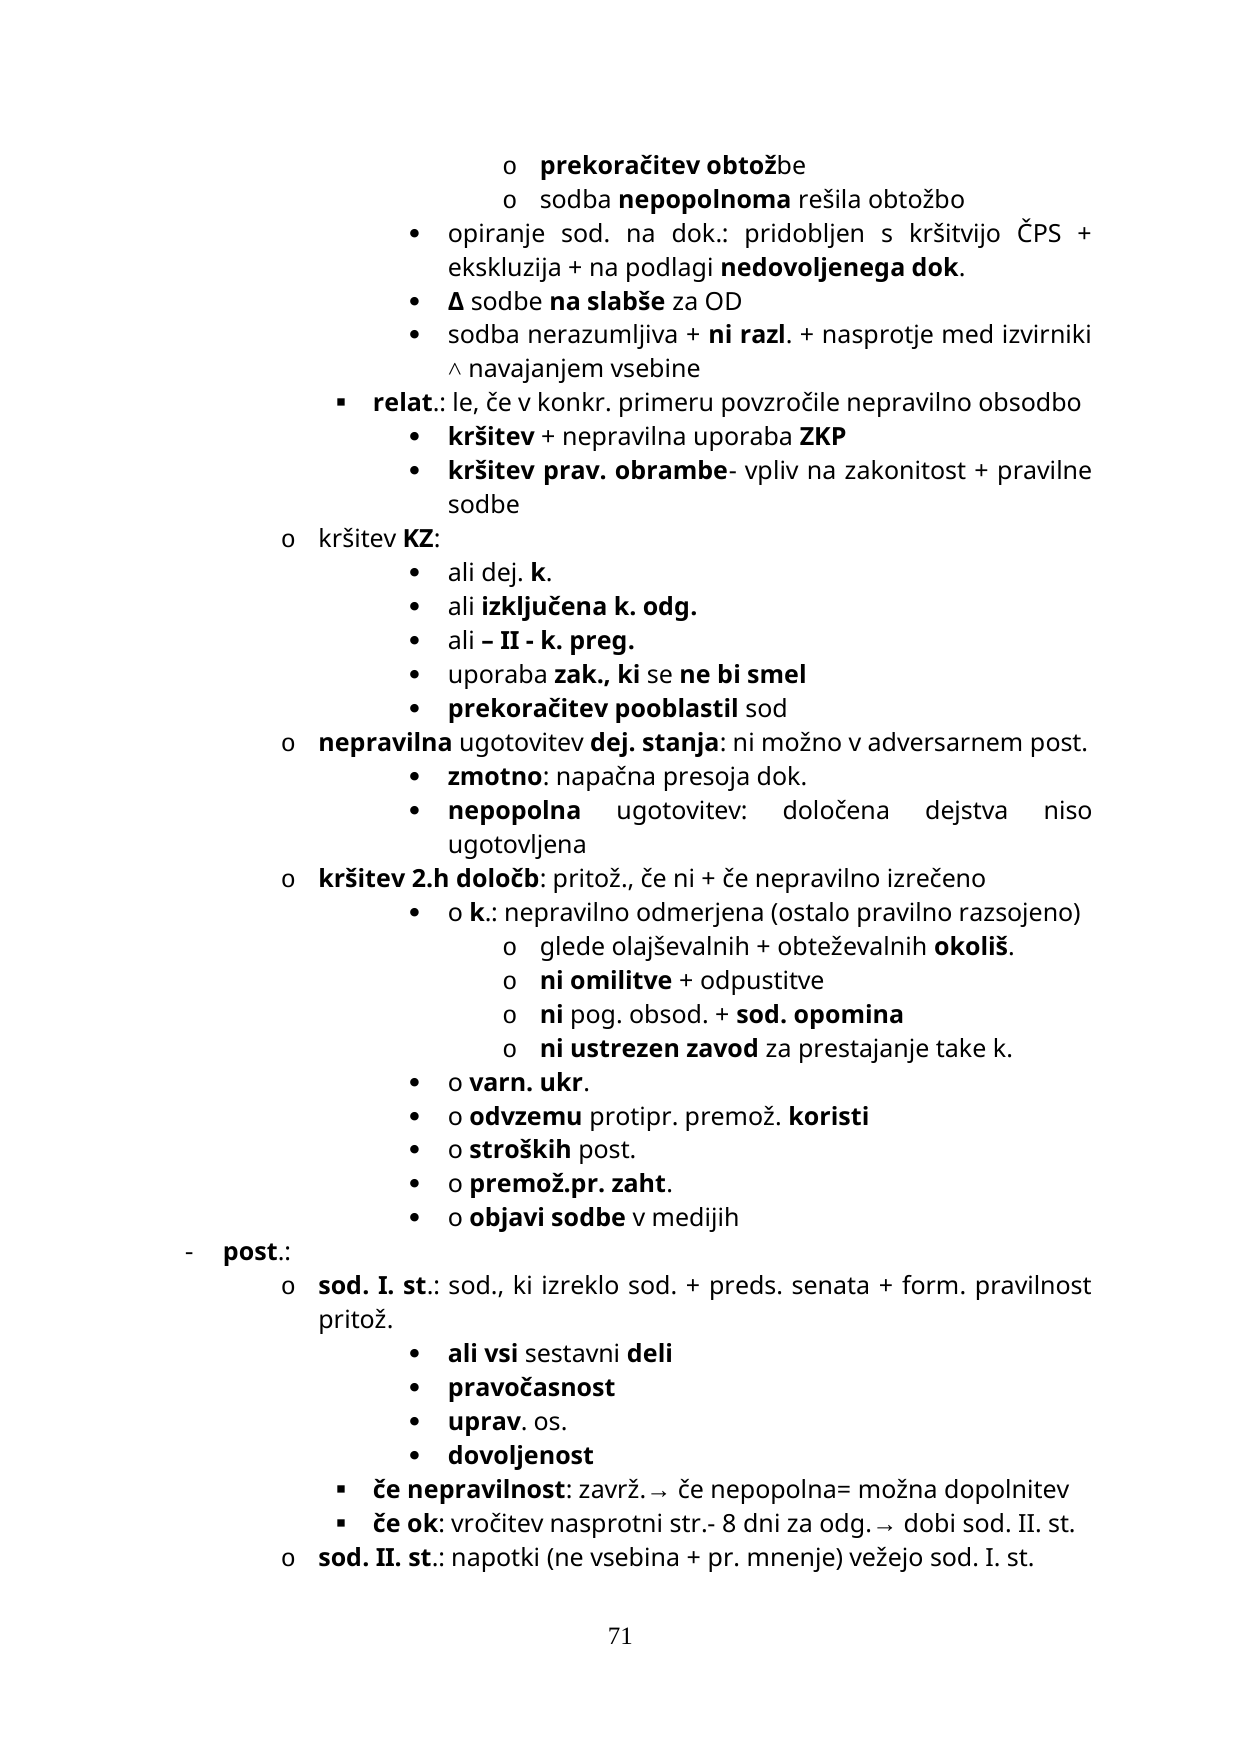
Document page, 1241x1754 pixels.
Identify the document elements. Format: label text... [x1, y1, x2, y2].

list pravočasnost [410, 1370, 1093, 1404]
list opiranje sod. na dok.: pridobljen s kršitvijo ČPS + ekskluzija + na podlagi nedovoljenega dok. [410, 216, 1093, 283]
list o varn. ukr. [410, 1064, 1093, 1098]
list prekoračitev pooblastil sod [410, 691, 1093, 725]
list kršitev prav. obrambe- vpliv na zakonitost + pravilne sodbe [410, 453, 1093, 521]
list kršitev + nepravilna uporaba ZKP [410, 419, 1093, 453]
list glede olajševalnih + obteževalnih okoliš. [502, 929, 1093, 963]
list kršitev KZ: [281, 521, 1093, 555]
list o odvzemu protipr. premož. koristi [410, 1098, 1093, 1132]
list sodba nepopolnoma rešila obtožbo [502, 182, 1093, 216]
list nepopolna ugotovitev: določena dejstva niso ugotovljena [410, 793, 1093, 861]
list o objavi sodbe v medijih [410, 1200, 1093, 1234]
list kršitev 2.h določb: pritož., če ni + če nepravilno izrečeno [281, 861, 1093, 895]
list če nepravilnost: zavrž.→ če nepopolna= možna dopolnitev [335, 1472, 1093, 1506]
list uporaba zak., ki se ne bi smel [410, 657, 1093, 691]
list prekoračitev obtožbe [502, 148, 1093, 182]
list ali dej. k. [410, 555, 1093, 589]
list ni omilitve + odpustitve [502, 963, 1093, 997]
list ali izključena k. odg. [410, 589, 1093, 623]
list zmotno: napačna presoja dok. [410, 759, 1093, 793]
list o k.: nepravilno odmerjena (ostalo pravilno razsojeno) [410, 895, 1093, 929]
list sodba nerazumljiva + ni razl. + nasprotje med izvirniki ˄ navajanjem vsebine [410, 317, 1093, 385]
list ali vsi sestavni deli [410, 1336, 1093, 1370]
list relat.: le, če v konkr. primeru povzročile nepravilno obsodbo [335, 385, 1093, 419]
list ni pog. obsod. + sod. opomina [502, 997, 1093, 1031]
list sod. II. st.: napotki (ne vsebina + pr. mnenje) vežejo sod. I. st. [281, 1540, 1093, 1574]
list o stroških post. [410, 1132, 1093, 1166]
list uprav. os. [410, 1404, 1093, 1438]
list ni ustrezen zavod za prestajanje take k. [502, 1031, 1093, 1064]
list če ok: vročitev nasprotni str.- 8 dni za odg.→ dobi sod. II. st. [335, 1506, 1093, 1540]
list dovoljenost [410, 1438, 1093, 1472]
list Δ sodbe na slabše za OD [410, 283, 1093, 317]
list sod. I. st.: sod., ki izreklo sod. + preds. senata + form. pravilnost pritož. [281, 1268, 1093, 1336]
list post.: [185, 1234, 1093, 1268]
list o premož.pr. zaht. [410, 1166, 1093, 1200]
list nepravilna ugotovitev dej. stanja: ni možno v adversarnem post. [281, 725, 1093, 759]
list ali – II - k. preg. [410, 623, 1093, 657]
